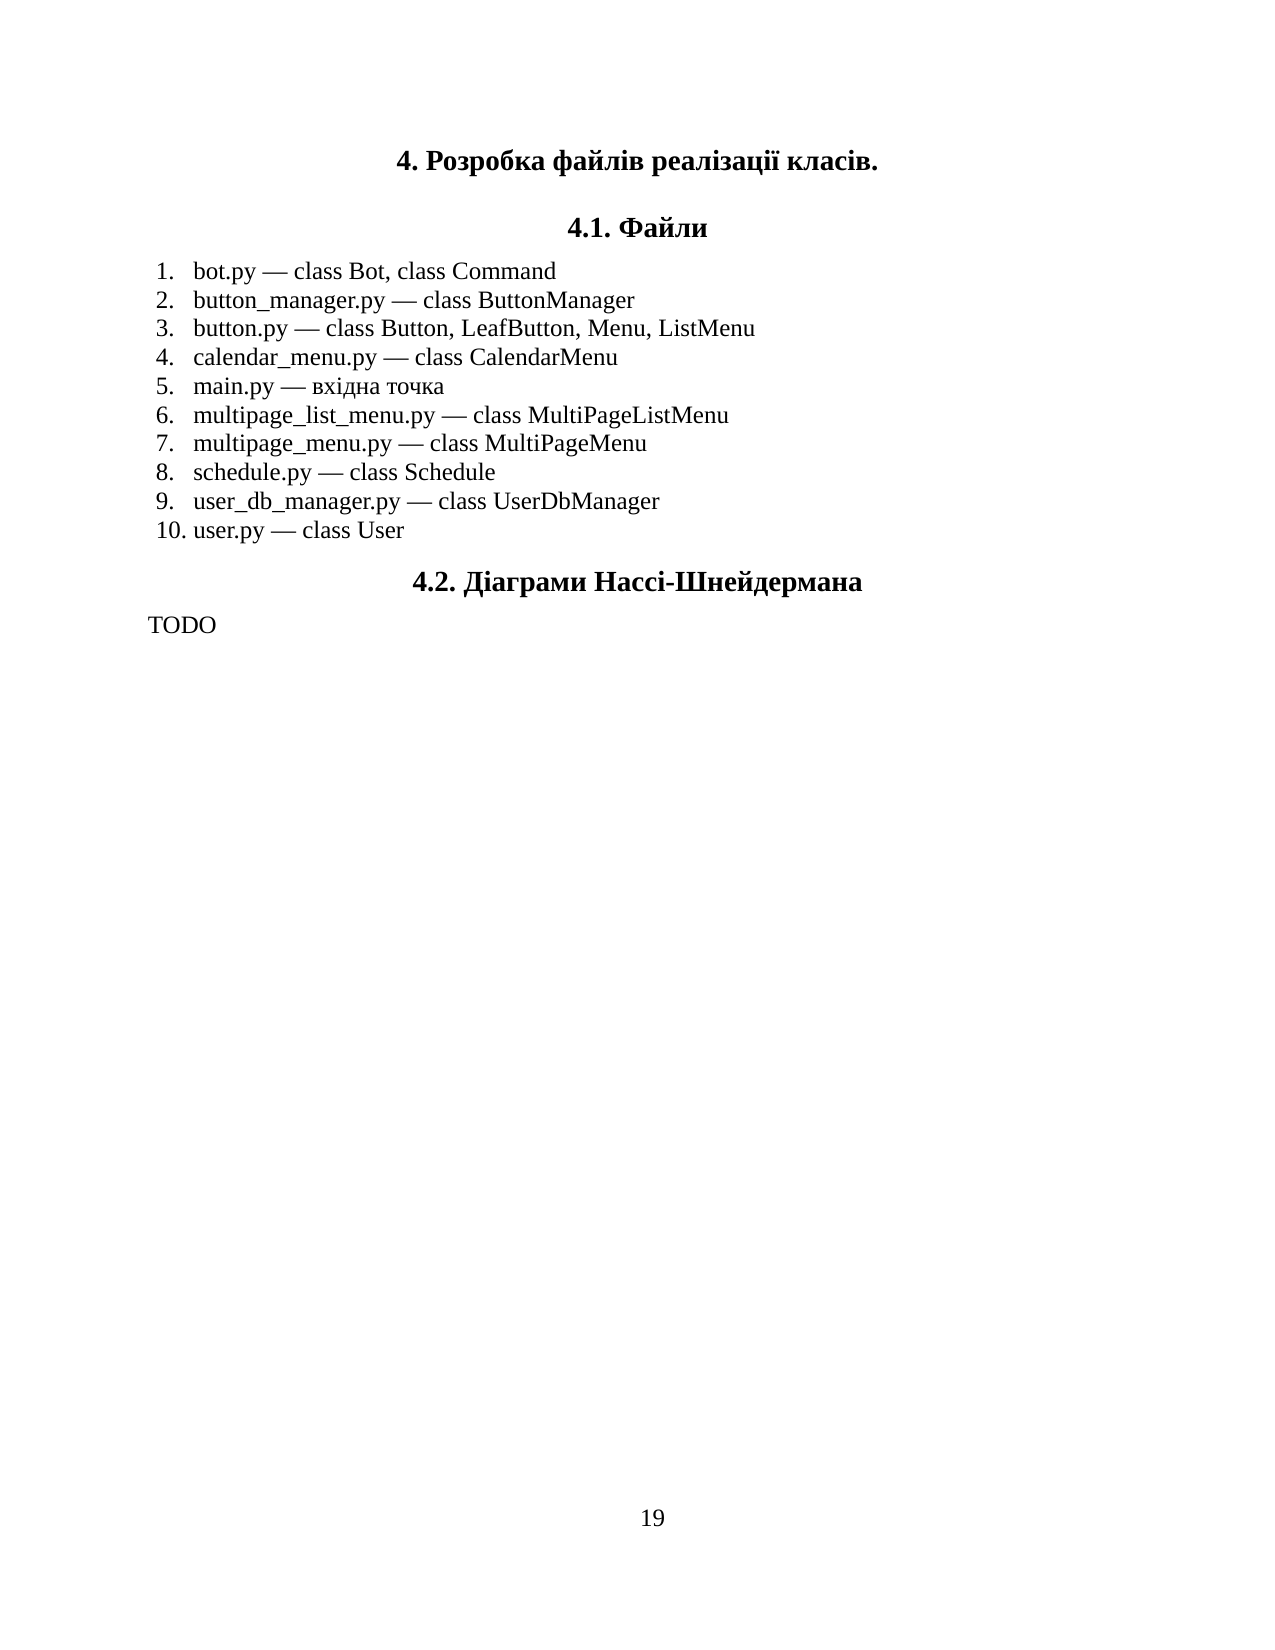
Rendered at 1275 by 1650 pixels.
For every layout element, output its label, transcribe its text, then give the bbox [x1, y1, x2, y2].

text TODO [118, 610, 1157, 639]
list multipage_list_menu.py — class MultiPageListMenu [156, 400, 1157, 428]
subtitle Розробка файлів реалізації класів. [118, 143, 1157, 177]
subtitle Файли [118, 210, 1157, 243]
subtitle Діаграми Нассі-Шнейдермана [118, 564, 1157, 598]
list user_db_manager.py — class UserDbManager [156, 486, 1157, 515]
list calendar_menu.py — class CalendarMenu [156, 342, 1157, 371]
list main.py — вхідна точка [156, 371, 1157, 400]
list schedule.py — class Schedule [156, 457, 1157, 486]
list bot.py — class Bot, class Command [156, 256, 1157, 285]
list button_manager.py — class ButtonManager [156, 285, 1157, 313]
list multipage_menu.py — class MultiPageMenu [156, 428, 1157, 457]
list user.py — class User [156, 515, 1157, 543]
list button.py — class Button, LeafButton, Menu, ListMenu [156, 313, 1157, 342]
